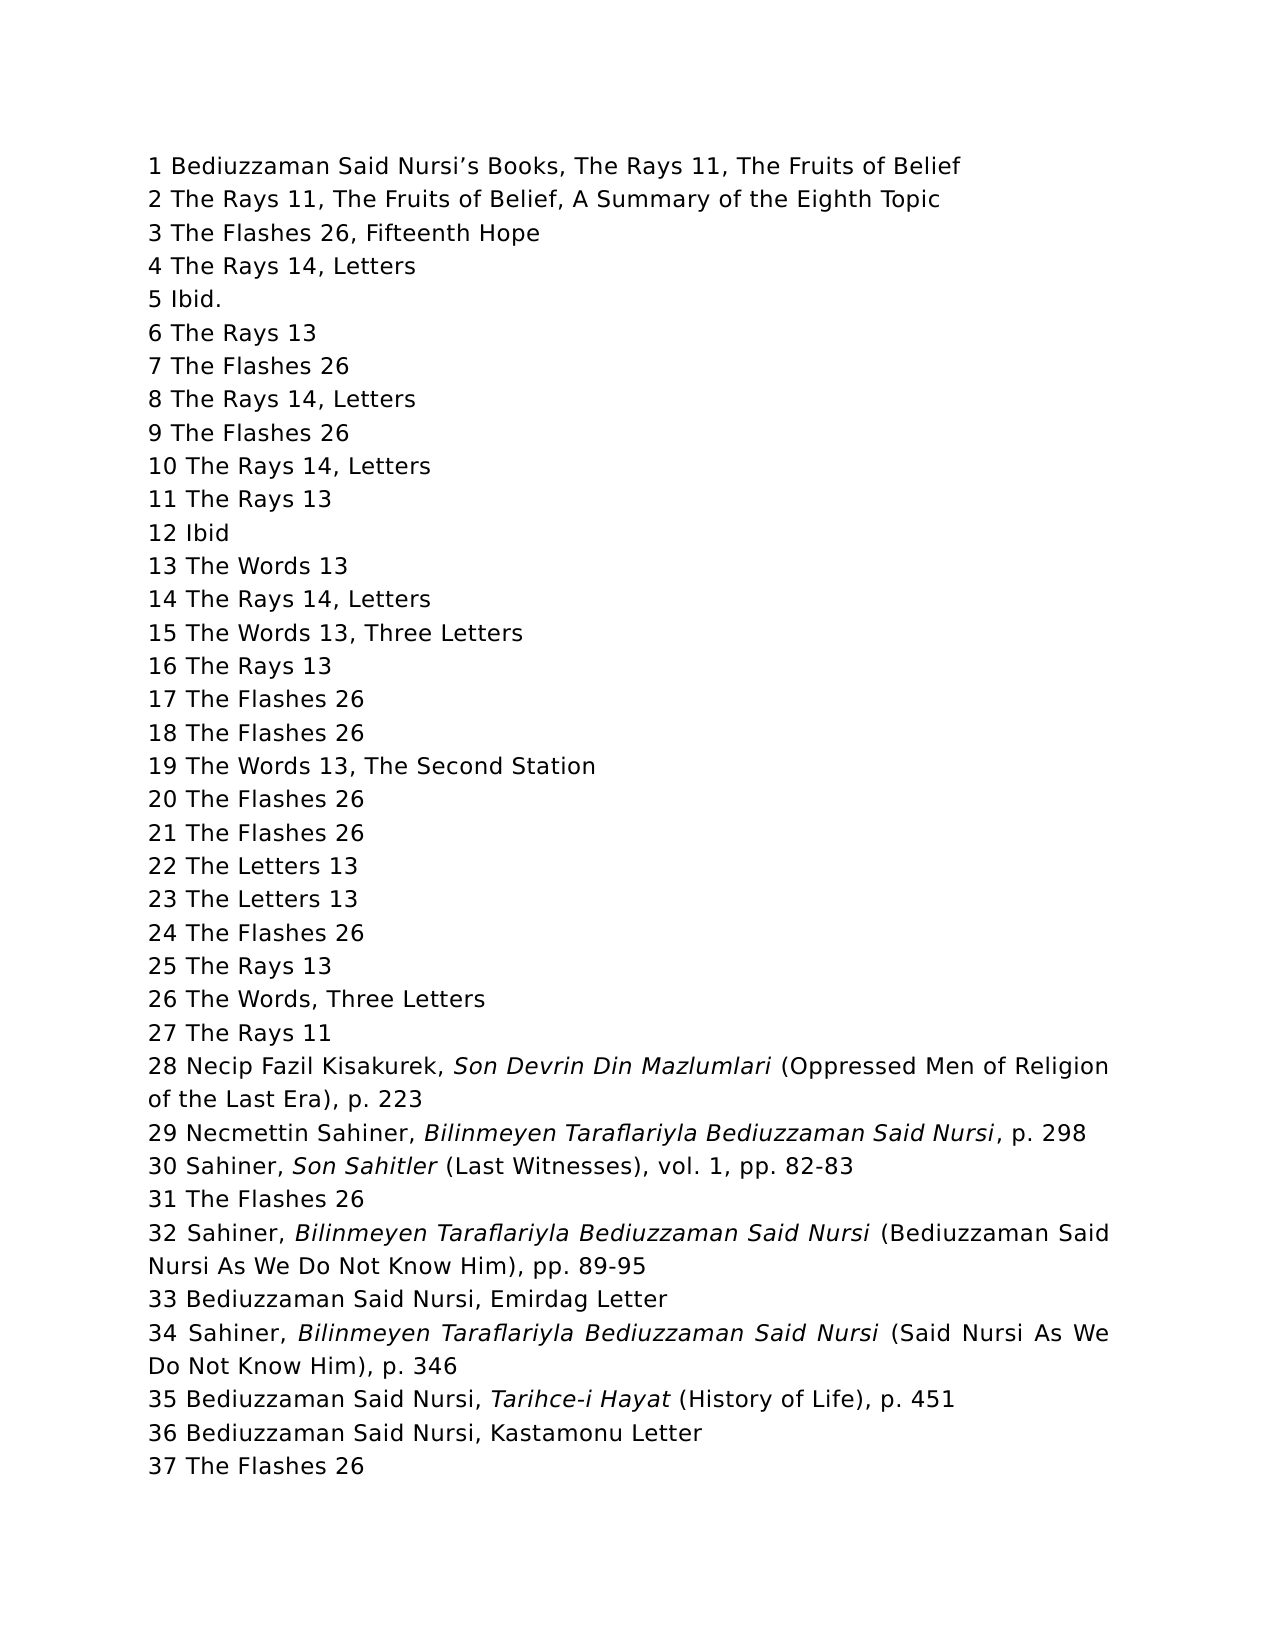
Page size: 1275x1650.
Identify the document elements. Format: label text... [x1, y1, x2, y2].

text 32 Sahiner, Bilinmeyen Taraflariyla Bediuzzaman Said Nursi (Bediuzzaman Said Nursi As We Do Not Know Him), pp. 89-95 [148, 1214, 1110, 1281]
text 19 The Words 13, The Second Station [148, 748, 1110, 781]
text 31 The Flashes 26 [148, 1181, 1110, 1214]
text 25 The Rays 13 [148, 948, 1110, 981]
text 36 Bediuzzaman Said Nursi, Kastamonu Letter [148, 1414, 1110, 1448]
text 17 The Flashes 26 [148, 681, 1110, 714]
text 7 The Flashes 26 [148, 348, 1110, 381]
text 15 The Words 13, Three Letters [148, 614, 1110, 648]
text 2 The Rays 11, The Fruits of Belief, A Summary of the Eighth Topic [148, 181, 1110, 214]
text 12 Ibid [148, 514, 1110, 548]
text 4 The Rays 14, Letters [148, 248, 1110, 281]
text 16 The Rays 13 [148, 648, 1110, 681]
text 9 The Flashes 26 [148, 414, 1110, 448]
text 14 The Rays 14, Letters [148, 581, 1110, 614]
text 11 The Rays 13 [148, 481, 1110, 514]
text 20 The Flashes 26 [148, 781, 1110, 814]
text 28 Necip Fazil Kisakurek, Son Devrin Din Mazlumlari (Oppressed Men of Religion of the Last Era), p. 223 [148, 1048, 1110, 1114]
text 24 The Flashes 26 [148, 914, 1110, 948]
text 29 Necmettin Sahiner, Bilinmeyen Taraflariyla Bediuzzaman Said Nursi, p. 298 [148, 1114, 1110, 1148]
text 22 The Letters 13 [148, 848, 1110, 881]
text 6 The Rays 13 [148, 314, 1110, 348]
text 26 The Words, Three Letters [148, 981, 1110, 1014]
text 37 The Flashes 26 [148, 1448, 1110, 1481]
text 5 Ibid. [148, 281, 1110, 314]
text 1 Bediuzzaman Said Nursi’s Books, The Rays 11, The Fruits of Belief [148, 148, 1110, 181]
text 3 The Flashes 26, Fifteenth Hope [148, 214, 1110, 248]
text 21 The Flashes 26 [148, 814, 1110, 848]
text 33 Bediuzzaman Said Nursi, Emirdag Letter [148, 1281, 1110, 1314]
text 18 The Flashes 26 [148, 714, 1110, 748]
text 35 Bediuzzaman Said Nursi, Tarihce-i Hayat (History of Life), p. 451 [148, 1381, 1110, 1414]
text 27 The Rays 11 [148, 1014, 1110, 1048]
text 13 The Words 13 [148, 548, 1110, 581]
text 10 The Rays 14, Letters [148, 448, 1110, 481]
text 30 Sahiner, Son Sahitler (Last Witnesses), vol. 1, pp. 82-83 [148, 1148, 1110, 1181]
text 8 The Rays 14, Letters [148, 381, 1110, 414]
text 34 Sahiner, Bilinmeyen Taraflariyla Bediuzzaman Said Nursi (Said Nursi As We Do Not Know Him), p. 346 [148, 1314, 1110, 1381]
text 23 The Letters 13 [148, 881, 1110, 914]
